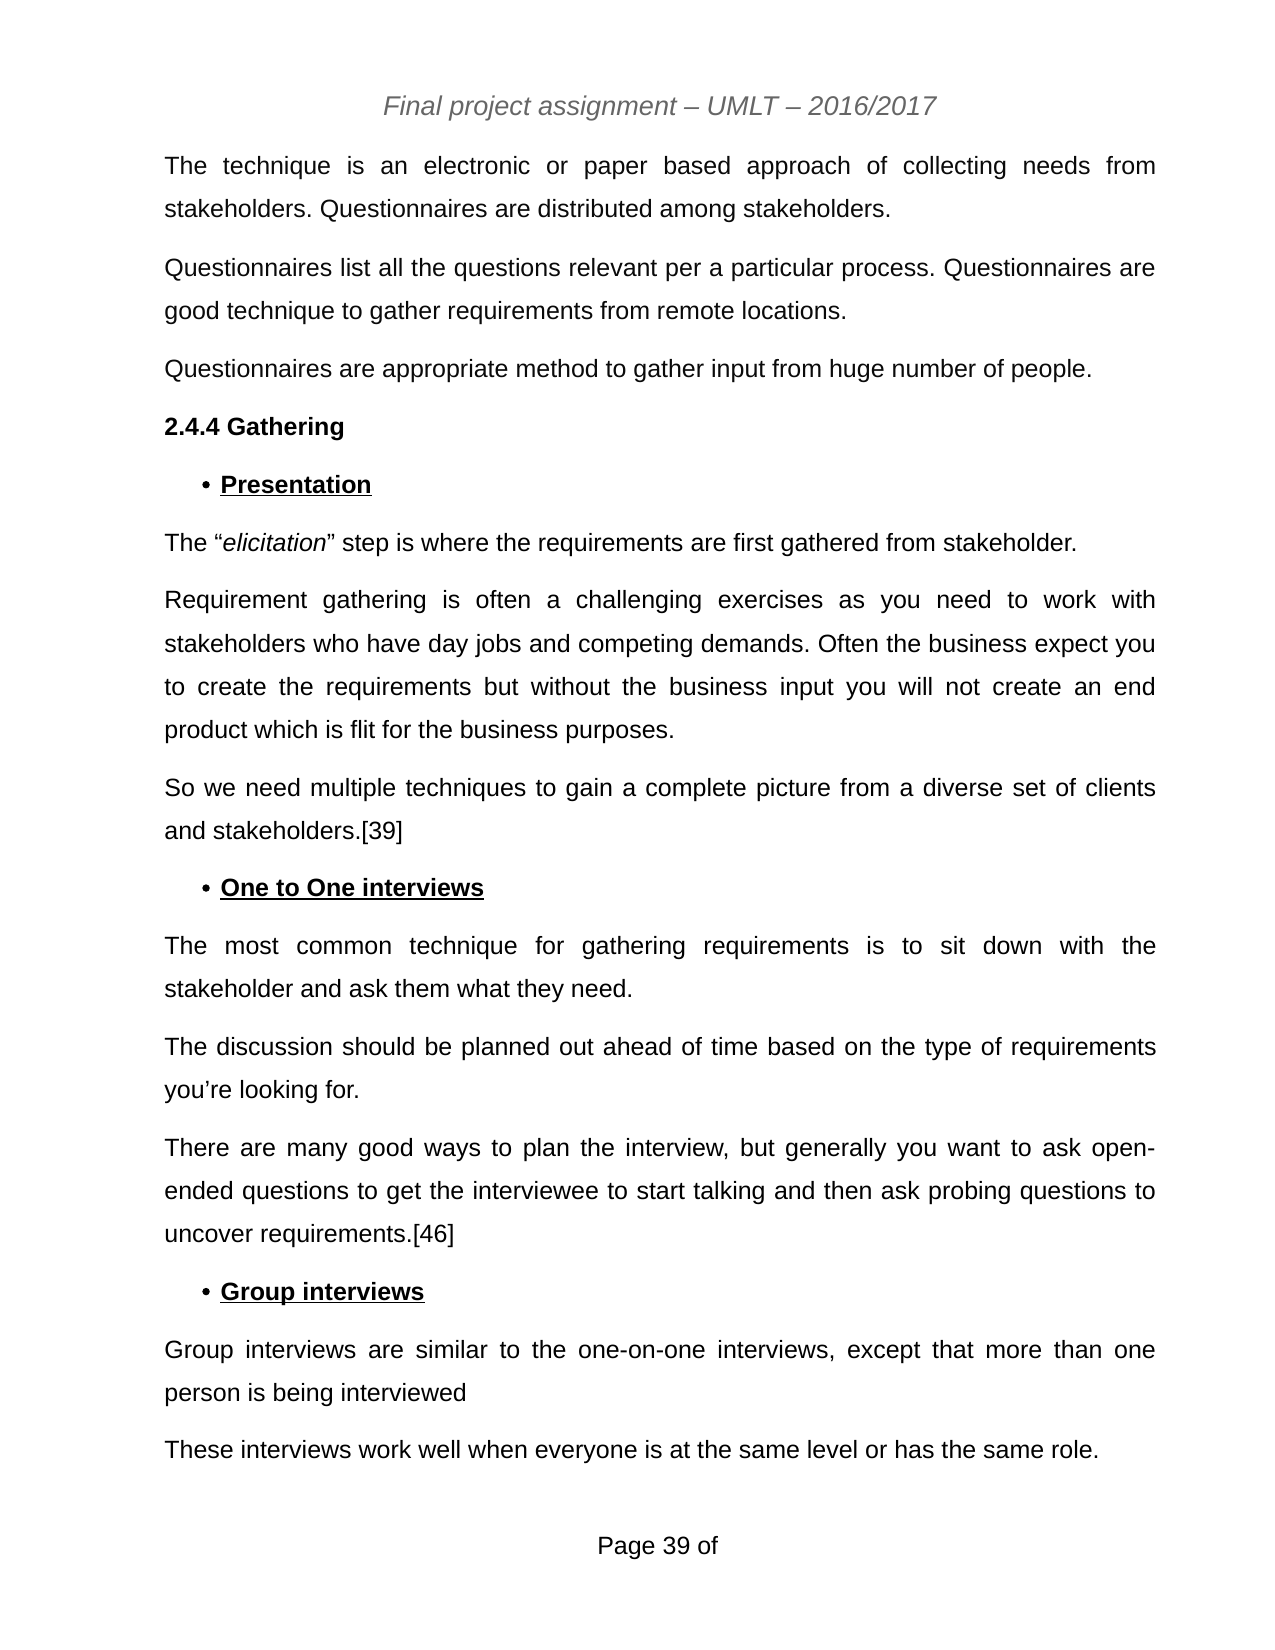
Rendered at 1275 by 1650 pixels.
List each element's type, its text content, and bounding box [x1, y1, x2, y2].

list One to One interviews [202, 873, 1158, 902]
text There are many good ways to plan the interview, but generally you want to ask open-ended questions to get the interviewee to start talking and then ask probing questions to uncover requirements.[46] [164, 1133, 1158, 1248]
text The most common technique for gathering requirements is to sit down with the stakeholder and ask them what they need. [164, 931, 1158, 1003]
text The “elicitation” step is where the requirements are first gathered from stakeholder. [164, 528, 1158, 557]
text Questionnaires list all the questions relevant per a particular process. Questionnaires are good technique to gather requirements from remote locations. [164, 252, 1158, 324]
list Presentation [202, 470, 1158, 499]
subtitle 2.4.4 Gathering [164, 412, 1158, 441]
text The technique is an electronic or paper based approach of collecting needs from stakeholders. Questionnaires are distributed among stakeholders. [164, 151, 1158, 223]
text Requirement gathering is often a challenging exercises as you need to work with stakeholders who have day jobs and competing demands. Often the business expect you to create the requirements but without the business input you will not create an end product which is flit for the business purposes. [164, 586, 1158, 744]
text So we need multiple techniques to gain a complete picture from a diverse set of clients and stakeholders.[39] [164, 773, 1158, 844]
text Questionnaires are appropriate method to gather input from huge number of people. [164, 354, 1158, 382]
text The discussion should be planned out ahead of time based on the type of requirements you’re looking for. [164, 1032, 1158, 1104]
text Group interviews are similar to the one-on-one interviews, except that more than one person is being interviewed [164, 1335, 1158, 1407]
text These interviews work well when everyone is at the same level or has the same role. [164, 1436, 1158, 1464]
list Group interviews [202, 1277, 1158, 1306]
